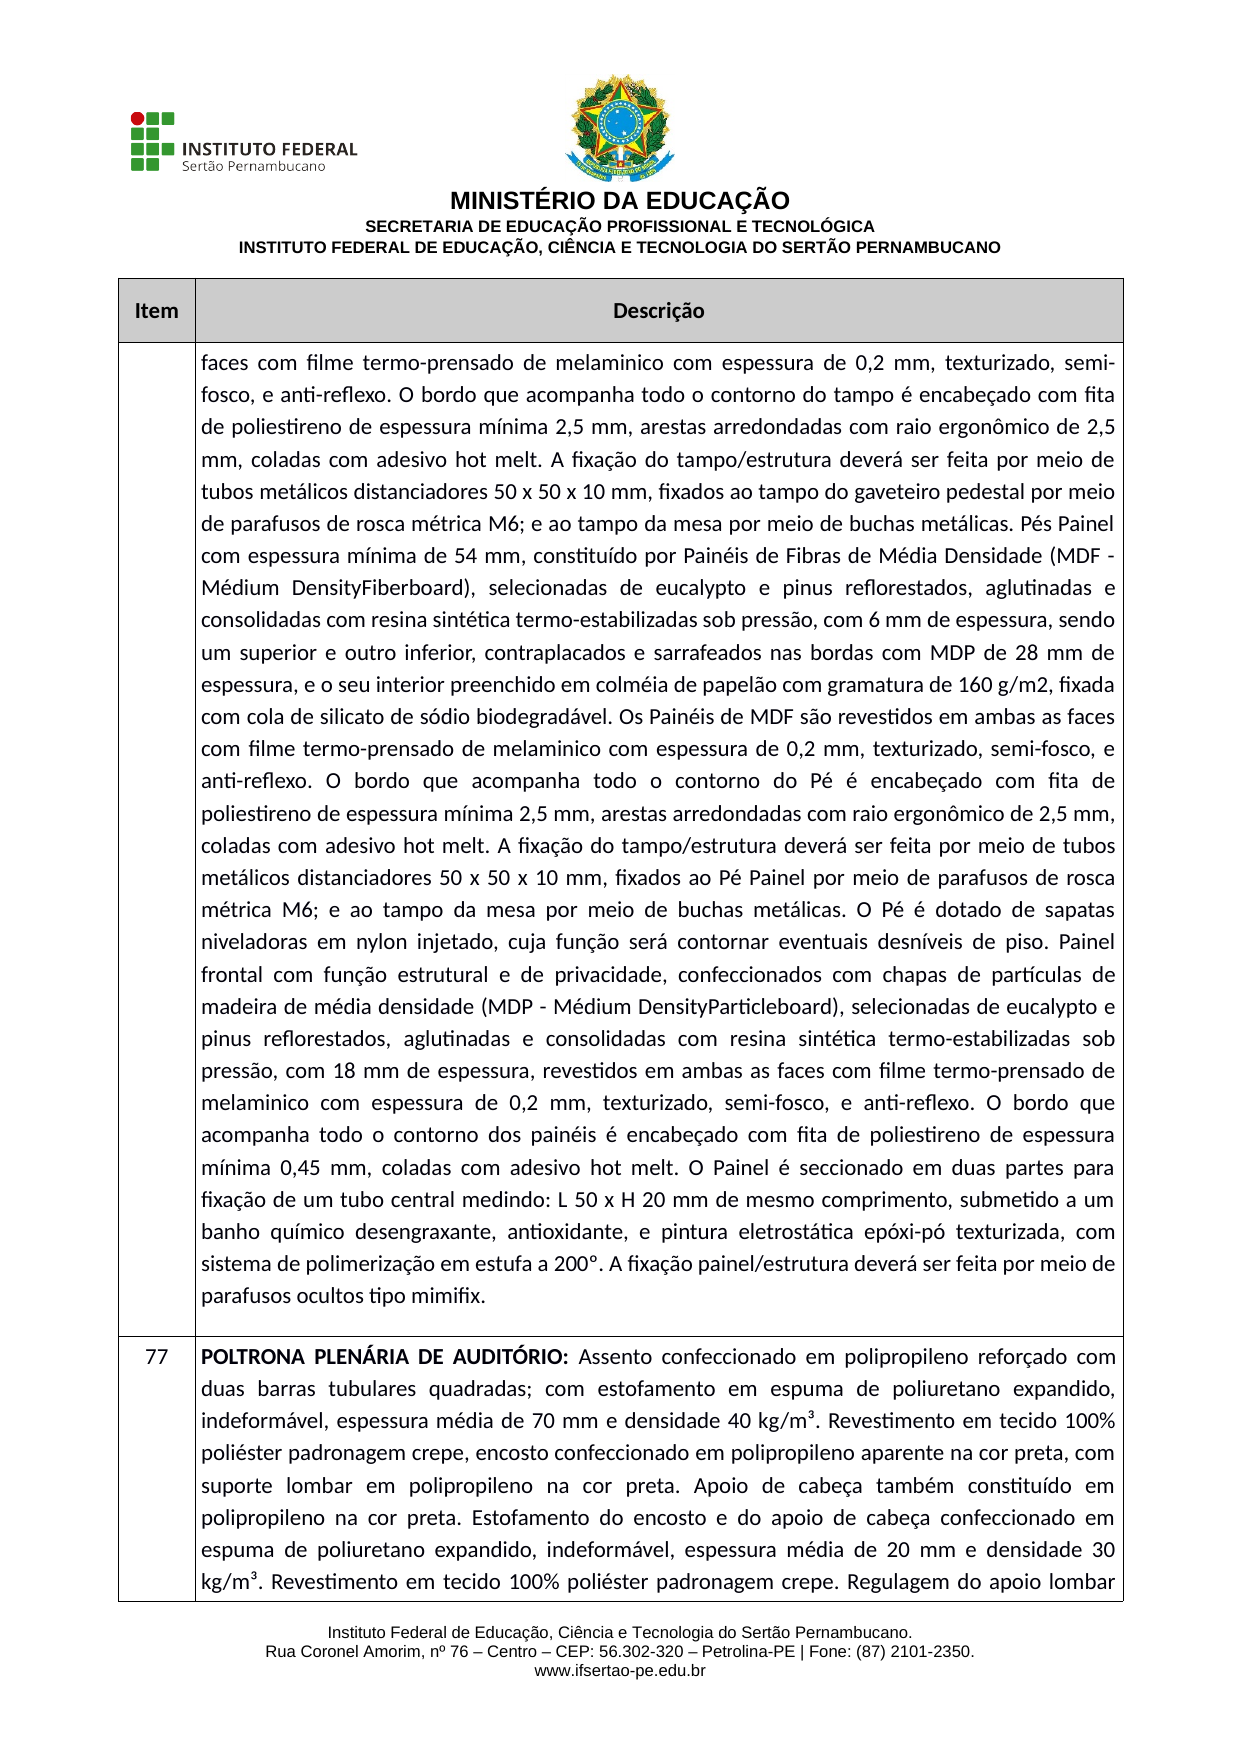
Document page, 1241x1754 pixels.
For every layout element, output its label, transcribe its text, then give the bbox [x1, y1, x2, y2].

table_cell faces com filme termo-prensado de melaminico com espessura de 0,2 mm, texturizado, semi-fosco, e anti-reflexo. O bordo que acompanha todo o contorno do tampo é encabeçado com fita de poliestireno de espessura mínima 2,5 mm, arestas arredondadas com raio ergonômico de 2,5 mm, coladas com adesivo hot melt. A fixação do tampo/estrutura deverá ser feita por meio de tubos metálicos distanciadores 50 x 50 x 10 mm, fixados ao tampo do gaveteiro pedestal por meio de parafusos de rosca métrica M6; e ao tampo da mesa por meio de buchas metálicas. Pés Painel com espessura mínima de 54 mm, constituído por Painéis de Fibras de Média Densidade (MDF - Médium DensityFiberboard), selecionadas de eucalypto e pinus reflorestados, aglutinadas e consolidadas com resina sintética termo-estabilizadas sob pressão, com 6 mm de espessura, sendo um superior e outro inferior, contraplacados e sarrafeados nas bordas com MDP de 28 mm de espessura, e o seu interior preenchido em colméia de papelão com gramatura de 160 g/m2, fixada com cola de silicato de sódio biodegradável. Os Painéis de MDF são revestidos em ambas as faces com filme termo-prensado de melaminico com espessura de 0,2 mm, texturizado, semi-fosco, e anti-reflexo. O bordo que acompanha todo o contorno do Pé é encabeçado com fita de poliestireno de espessura mínima 2,5 mm, arestas arredondadas com raio ergonômico de 2,5 mm, coladas com adesivo hot melt. A fixação do tampo/estrutura deverá ser feita por meio de tubos metálicos distanciadores 50 x 50 x 10 mm, fixados ao Pé Painel por meio de parafusos de rosca métrica M6; e ao tampo da mesa por meio de buchas metálicas. O Pé é dotado de sapatas niveladoras em nylon injetado, cuja função será contornar eventuais desníveis de piso. Painel frontal com função estrutural e de privacidade, confeccionados com chapas de partículas de madeira de média densidade (MDP - Médium DensityParticleboard), selecionadas de eucalypto e pinus reflorestados, aglutinadas e consolidadas com resina sintética termo-estabilizadas sob pressão, com 18 mm de espessura, revestidos em ambas as faces com filme termo-prensado de melaminico com espessura de 0,2 mm, texturizado, semi-fosco, e anti-reflexo. O bordo que acompanha todo o contorno dos painéis é encabeçado com fita de poliestireno de espessura mínima 0,45 mm, coladas com adesivo hot melt. O Painel é seccionado em duas partes para fixação de um tubo central medindo: L 50 x H 20 mm de mesmo comprimento, submetido a um banho químico desengraxante, antioxidante, e pintura eletrostática epóxi-pó texturizada, com sistema de polimerização em estufa a 200º. A fixação painel/estrutura deverá ser feita por meio de parafusos ocultos tipo mimifix. [196, 343, 1123, 1336]
picture [565, 74, 675, 182]
table_header Descrição [196, 279, 1123, 342]
table_header Item [119, 279, 195, 342]
table_cell [119, 343, 195, 1336]
table_cell 77 [119, 1337, 195, 1601]
picture [130, 112, 358, 171]
table_cell POLTRONA PLENÁRIA DE AUDITÓRIO: Assento confeccionado em polipropileno reforçado com duas barras tubulares quadradas; com estofamento em espuma de poliuretano expandido, indeformável, espessura média de 70 mm e densidade 40 kg/m³. Revestimento em tecido 100% poliéster padronagem crepe, encosto confeccionado em polipropileno aparente na cor preta, com suporte lombar em polipropileno na cor preta. Apoio de cabeça também constituído em polipropileno na cor preta. Estofamento do encosto e do apoio de cabeça confeccionado em espuma de poliuretano expandido, indeformável, espessura média de 20 mm e densidade 30 kg/m³. Revestimento em tecido 100% poliéster padronagem crepe. Regulagem do apoio lombar [196, 1337, 1123, 1601]
